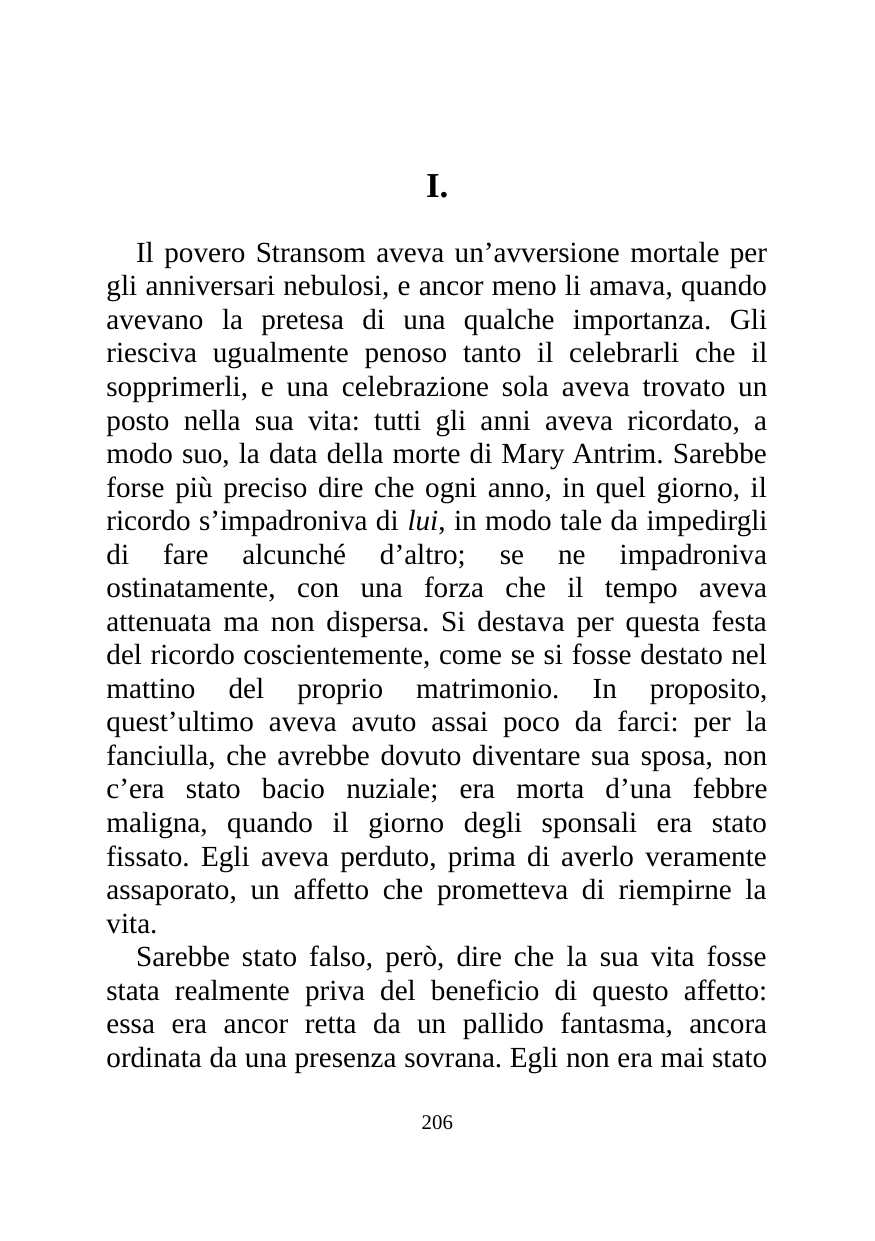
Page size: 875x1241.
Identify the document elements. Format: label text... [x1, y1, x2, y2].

text Il povero Stransom aveva un’avversione mortale per gli anniversari nebulosi, e ancor meno li amava, quando avevano la pretesa di una qualche importanza. Gli riesciva ugualmente penoso tanto il celebrarli che il sopprimerli, e una celebrazione sola aveva trovato un posto nella sua vita: tutti gli anni aveva ricordato, a modo suo, la data della morte di Mary Antrim. Sarebbe forse più preciso dire che ogni anno, in quel giorno, il ricordo s’impadroniva di lui, in modo tale da impedirgli di fare alcunché d’altro; se ne impadroniva ostinatamente, con una forza che il tempo aveva attenuata ma non dispersa. Si destava per questa festa del ricordo coscientemente, come se si fosse destato nel mattino del proprio matrimonio. In proposito, quest’ultimo aveva avuto assai poco da farci: per la fanciulla, che avrebbe dovuto diventare sua sposa, non c’era stato bacio nuziale; era morta d’una febbre maligna, quando il giorno degli sponsali era stato fissato. Egli aveva perduto, prima di averlo veramente assaporato, un affetto che prometteva di riempirne la vita. [106, 235, 768, 939]
text Sarebbe stato falso, però, dire che la sua vita fosse stata realmente priva del beneficio di questo affetto: essa era ancor retta da un pallido fantasma, ancora ordinata da una presenza sovrana. Egli non era mai stato [106, 939, 768, 1073]
subtitle I. [106, 165, 768, 206]
